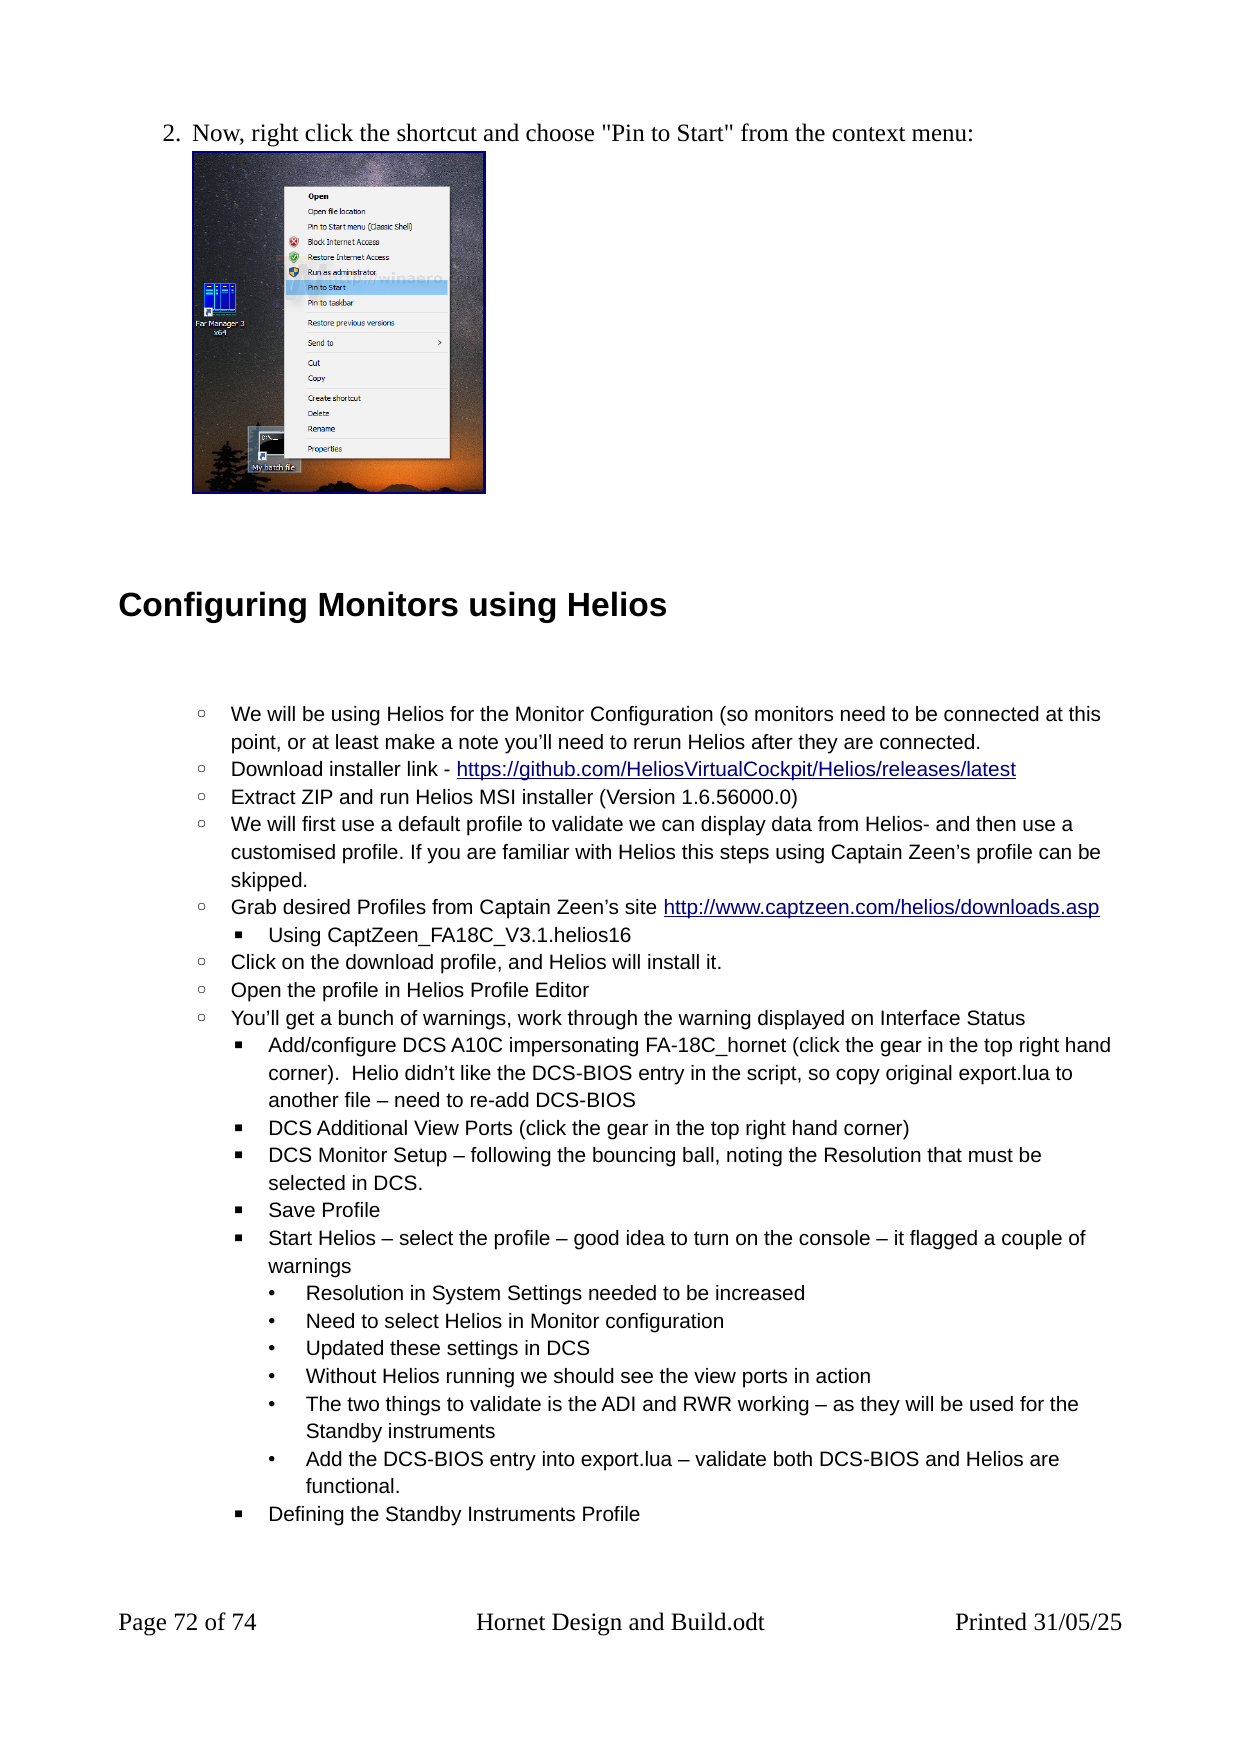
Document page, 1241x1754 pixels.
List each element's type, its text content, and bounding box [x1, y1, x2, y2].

list Updated these settings in DCS [268, 1336, 1122, 1360]
list Start Helios – select the profile – good idea to turn on the console – it flagged a couple of warnings [231, 1226, 1122, 1277]
list Click on the download profile, and Helios will install it. [193, 950, 1122, 974]
list Extract ZIP and run Helios MSI installer (Version 1.6.56000.0) [193, 785, 1122, 809]
list Using CaptZeen_FA18C_V3.1.helios16 [231, 922, 1122, 947]
list Add/configure DCS A10C impersonating FA-18C_hornet (click the gear in the top right hand corner). Helio didn’t like the DCS-BIOS entry in the script, so copy original export.lua to another file – need to re-add DCS-BIOS [231, 1033, 1122, 1112]
list We will first use a default profile to validate we can display data from Helios- and then use a customised profile. If you are familiar with Helios this steps using Captain Zeen’s profile can be skipped. [193, 812, 1122, 891]
list The two things to validate is the ADI and RWR working – as they will be used for the Standby instruments [268, 1391, 1122, 1443]
list Add the DCS-BIOS entry into export.lua – validate both DCS-BIOS and Helios are functional. [268, 1446, 1122, 1498]
list Save Profile [231, 1198, 1122, 1222]
list Resolution in System Settings needed to be increased [268, 1281, 1122, 1305]
subtitle Configuring Monitors using Helios [118, 585, 1122, 623]
list We will be using Helios for the Monitor Configuration (so monitors need to be connected at this point, or at least make a note you’ll need to rerun Helios after they are connected. [193, 702, 1122, 753]
list Grab desired Profiles from Captain Zeen’s site http://www.captzeen.com/helios/downloads.asp [193, 895, 1122, 919]
list DCS Monitor Setup – following the bouncing ball, noting the Resolution that must be selected in DCS. [231, 1143, 1122, 1195]
list DCS Additional View Ports (click the gear in the top right hand corner) [231, 1116, 1122, 1139]
picture [194, 153, 483, 492]
list You’ll get a bunch of warnings, work through the warning displayed on Interface Status [193, 1005, 1122, 1029]
list Without Helios running we should see the view ports in action [268, 1364, 1122, 1388]
list Download installer link - https://github.com/HeliosVirtualCockpit/Helios/releases/latest [193, 757, 1122, 781]
list Defining the Standby Instruments Profile [231, 1502, 1122, 1526]
list Now, right click the shortcut and choose "Pin to Start" from the context menu: [162, 118, 1122, 153]
list Need to select Helios in Monitor configuration [268, 1308, 1122, 1333]
list Open the profile in Helios Profile Editor [193, 978, 1122, 1002]
